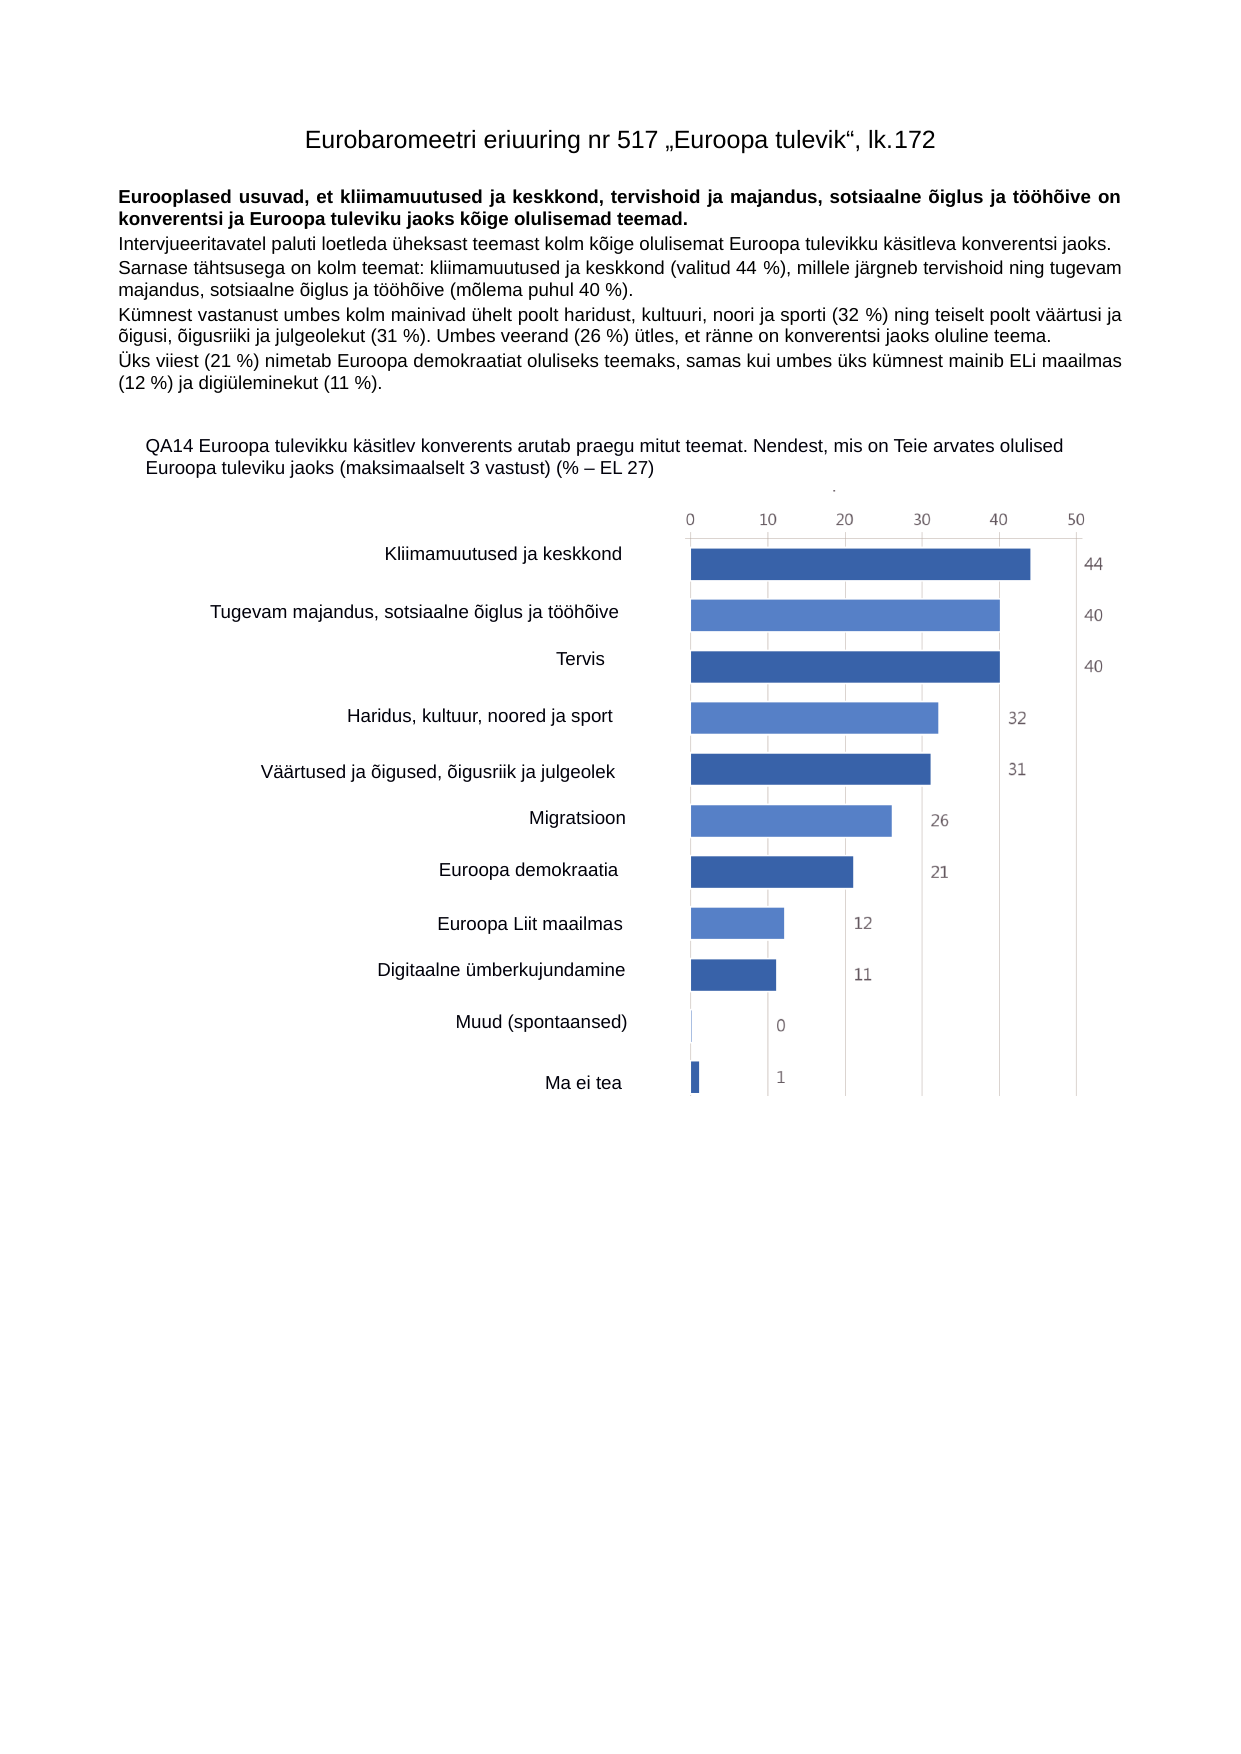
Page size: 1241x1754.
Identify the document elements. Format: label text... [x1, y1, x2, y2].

picture [682, 490, 1121, 1109]
text Sarnase tähtsusega on kolm teemat: kliimamuutused ja keskkond (valitud 44 %), millele järgneb tervishoid ning tugevam majandus, sotsiaalne õiglus ja tööhõive (mõlema puhul 40 %). [118, 257, 1122, 300]
text Üks viiest (21 %) nimetab Euroopa demokraatiat oluliseks teemaks, samas kui umbes üks kümnest mainib ELi maailmas (12 %) ja digiüleminekut (11 %). [118, 350, 1122, 393]
text Intervjueeritavatel paluti loetleda üheksast teemast kolm kõige olulisemat Euroopa tulevikku käsitleva konverentsi jaoks. [118, 232, 1122, 254]
text Eurooplased usuvad, et kliimamuutused ja keskkond, tervishoid ja majandus, sotsiaalne õiglus ja tööhõive on konverentsi ja Euroopa tuleviku jaoks kõige olulisemad teemad. [118, 186, 1122, 229]
text Kümnest vastanust umbes kolm mainivad ühelt poolt haridust, kultuuri, noori ja sporti (32 %) ning teiselt poolt väärtusi ja õigusi, õigusriiki ja julgeolekut (31 %). Umbes veerand (26 %) ütles, et ränne on konverentsi jaoks oluline teema. [118, 303, 1122, 347]
